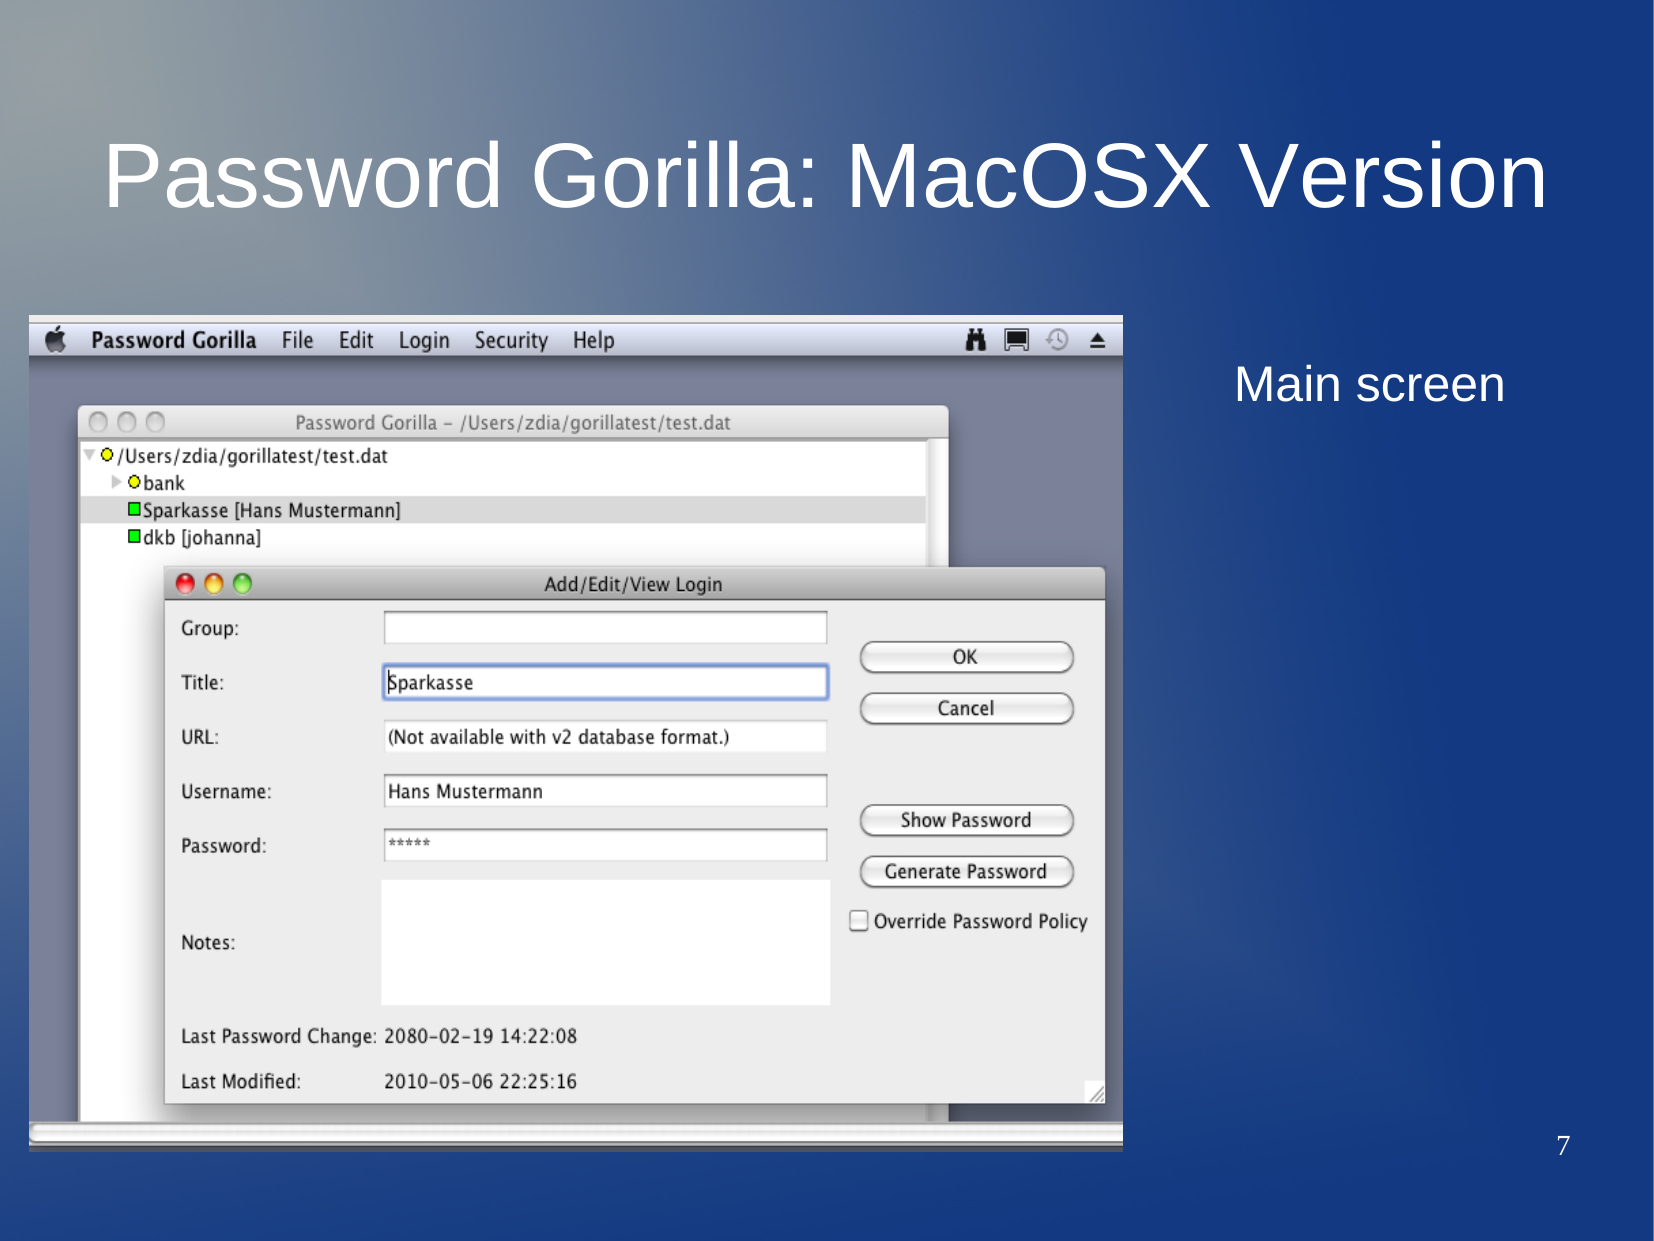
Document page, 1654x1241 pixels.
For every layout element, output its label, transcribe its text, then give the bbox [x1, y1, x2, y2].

list Main screen [1151, 324, 1518, 443]
title Password Gorilla: MacOSX Version [55, 118, 1625, 234]
picture [0, 0, 1654, 1241]
